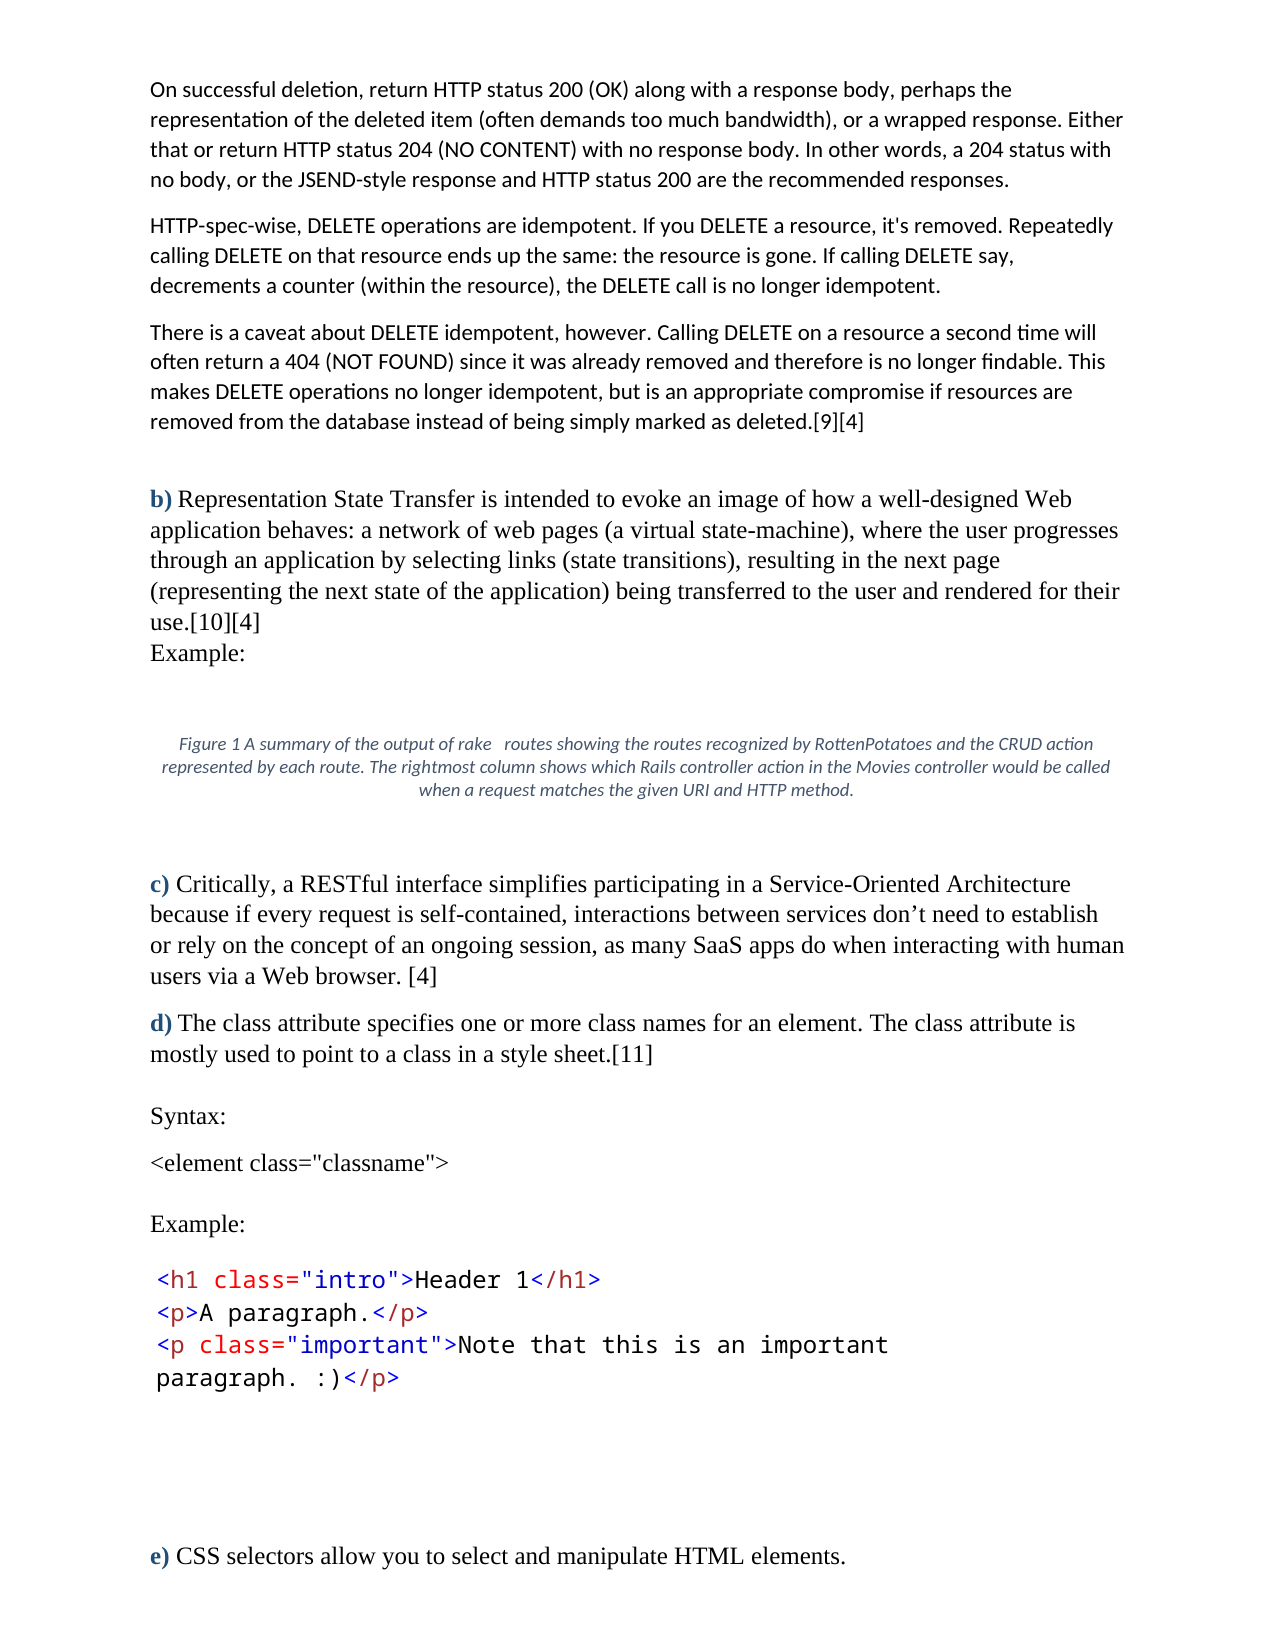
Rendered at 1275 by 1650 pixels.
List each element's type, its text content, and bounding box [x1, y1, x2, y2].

text b) Representation State Transfer is intended to evoke an image of how a well-designed Web application behaves: a network of web pages (a virtual state-machine), where the user progresses through an application by selecting links (state transitions), resulting in the next page (representing the next state of the application) being transferred to the user and rendered for their use.[10][4] Example: [150, 484, 1125, 666]
text <element class="classname"> Example: [150, 1148, 1125, 1238]
text e) CSS selectors allow you to select and manipulate HTML elements. [150, 1541, 1125, 1570]
text There is a caveat about DELETE idempotent, however. Calling DELETE on a resource a second time will often return a 404 (NOT FOUND) since it was already removed and therefore is no longer findable. This makes DELETE operations no longer idempotent, but is an appropriate compromise if resources are removed from the database instead of being simply marked as deleted.[9][4] [150, 318, 1125, 465]
text On successful deletion, return HTTP status 200 (OK) along with a response body, perhaps the representation of the deleted item (often demands too much bandwidth), or a wrapped response. Either that or return HTTP status 204 (NO CONTENT) with no response body. In other words, a 204 status with no body, or the JSEND-style response and HTTP status 200 are the recommended responses. [150, 75, 1125, 193]
text c) Critically, a RESTful interface simplifies participating in a Service-Oriented Architecture because if every request is self-contained, interactions between services don’t need to establish or rely on the concept of an ongoing session, as many SaaS apps do when interacting with human users via a Web browser. [4] [150, 869, 1125, 989]
text Figure 1 A summary of the output of rake routes showing the routes recognized by RottenPotatoes and the CRUD action represented by each route. The rightmost column shows which Rails controller action in the Movies controller would be called when a request matches the given URI and HTTP method. [150, 732, 1125, 801]
text d) The class attribute specifies one or more class names for an element. The class attribute is mostly used to point to a class in a style sheet.[11] Syntax: [150, 1008, 1125, 1129]
table_header <h1 class="intro">Header 1</h1> <p>A paragraph.</p> <p class="important">Note that this is an important paragraph. :)</p> [150, 1257, 1125, 1399]
text HTTP-spec-wise, DELETE operations are idempotent. If you DELETE a resource, it's removed. Repeatedly calling DELETE on that resource ends up the same: the resource is gone. If calling DELETE say, decrements a counter (within the resource), the DELETE call is no longer idempotent. [150, 211, 1125, 299]
